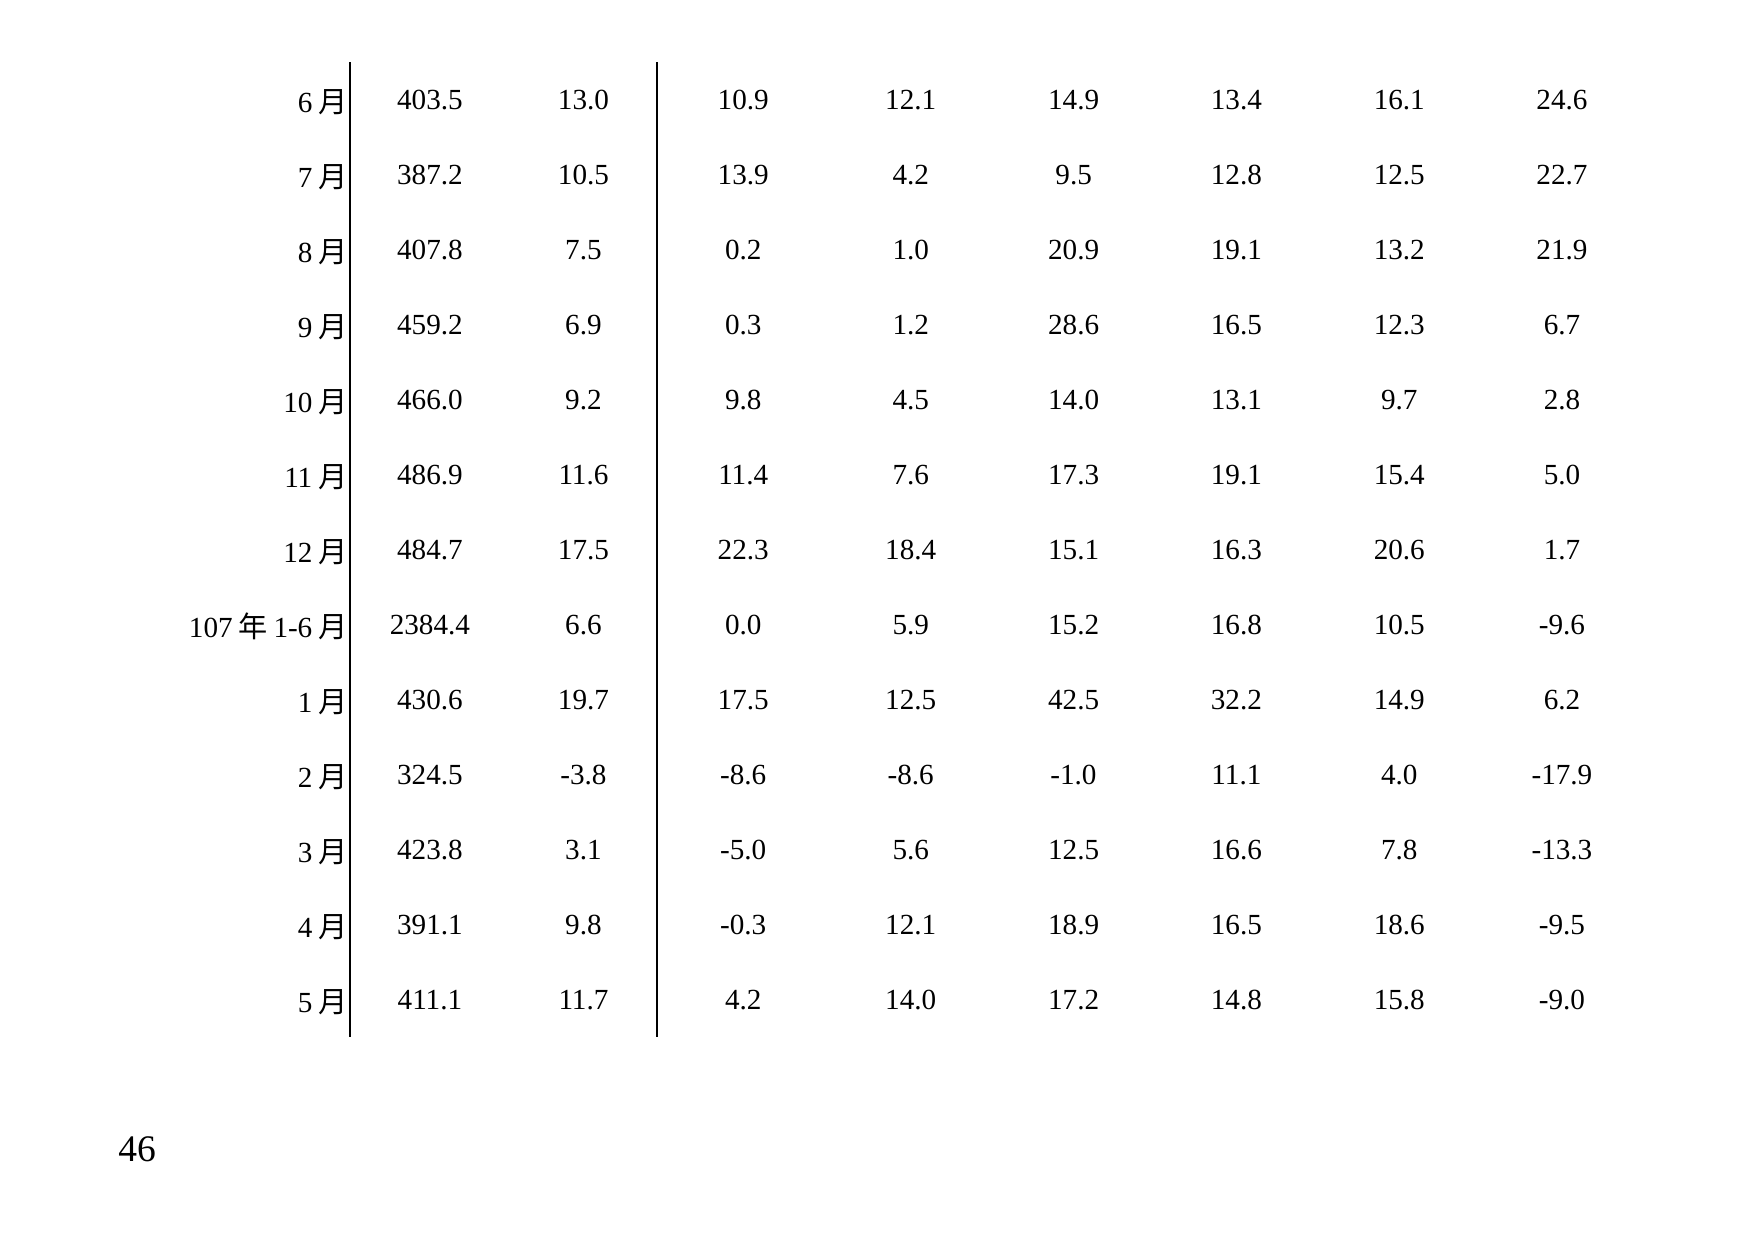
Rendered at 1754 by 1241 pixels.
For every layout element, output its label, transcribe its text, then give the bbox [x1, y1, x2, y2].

table_cell 411.1 [351, 962, 509, 1037]
table_cell 14.9 [992, 62, 1155, 137]
table_cell 18.9 [992, 887, 1155, 962]
table_cell 42.5 [992, 662, 1155, 737]
table_cell 10.5 [1318, 587, 1480, 662]
table_cell 13.1 [1155, 362, 1317, 437]
table_cell -13.3 [1480, 812, 1643, 887]
table_cell -9.0 [1480, 962, 1643, 1037]
table_cell 24.6 [1480, 62, 1643, 137]
table_cell 15.1 [992, 512, 1155, 587]
table_cell 18.6 [1318, 887, 1480, 962]
table_cell 10.9 [658, 62, 829, 137]
table_cell 387.2 [351, 137, 509, 212]
table_cell 2384.4 [351, 587, 509, 662]
table_cell -9.5 [1480, 887, 1643, 962]
table_cell 407.8 [351, 212, 509, 287]
table_cell 19.7 [509, 662, 656, 737]
table_cell 7月 [111, 137, 349, 212]
table_cell 9月 [111, 287, 349, 362]
table_cell 2月 [111, 737, 349, 812]
table_cell 0.0 [658, 587, 829, 662]
table_cell 9.7 [1318, 362, 1480, 437]
table_cell 20.6 [1318, 512, 1480, 587]
table_cell 9.2 [509, 362, 656, 437]
table_cell 4.5 [829, 362, 992, 437]
table_cell 16.5 [1155, 287, 1317, 362]
table_cell 16.8 [1155, 587, 1317, 662]
table_cell 12.5 [992, 812, 1155, 887]
table_cell 14.9 [1318, 662, 1480, 737]
table_cell 6.9 [509, 287, 656, 362]
table_cell 466.0 [351, 362, 509, 437]
table_cell 9.8 [509, 887, 656, 962]
table_cell 11月 [111, 437, 349, 512]
table_cell 1.7 [1480, 512, 1643, 587]
table_cell 5.9 [829, 587, 992, 662]
table_cell 12.5 [1318, 137, 1480, 212]
table_cell 13.4 [1155, 62, 1317, 137]
table_cell 107年1-6月 [111, 587, 349, 662]
table_cell 12月 [111, 512, 349, 587]
table_cell 16.5 [1155, 887, 1317, 962]
table_cell 430.6 [351, 662, 509, 737]
table_cell 18.4 [829, 512, 992, 587]
table_cell 403.5 [351, 62, 509, 137]
table_cell -8.6 [658, 737, 829, 812]
table_cell 14.8 [1155, 962, 1317, 1037]
table_cell 1月 [111, 662, 349, 737]
table_cell 459.2 [351, 287, 509, 362]
table_cell 423.8 [351, 812, 509, 887]
table_cell 17.5 [658, 662, 829, 737]
table_cell 12.1 [829, 62, 992, 137]
table_cell 14.0 [829, 962, 992, 1037]
table_cell 17.3 [992, 437, 1155, 512]
table_cell 16.6 [1155, 812, 1317, 887]
table_cell 15.8 [1318, 962, 1480, 1037]
table_cell 19.1 [1155, 437, 1317, 512]
table_cell 4.2 [658, 962, 829, 1037]
table_cell -9.6 [1480, 587, 1643, 662]
table_cell 11.4 [658, 437, 829, 512]
table_cell 5.6 [829, 812, 992, 887]
table_cell 0.3 [658, 287, 829, 362]
table_cell 13.9 [658, 137, 829, 212]
table_cell 5月 [111, 962, 349, 1037]
table_cell 13.0 [509, 62, 656, 137]
table_cell 11.6 [509, 437, 656, 512]
table_cell 12.5 [829, 662, 992, 737]
table_cell 20.9 [992, 212, 1155, 287]
table_cell 15.2 [992, 587, 1155, 662]
table_cell 1.2 [829, 287, 992, 362]
table_cell 12.3 [1318, 287, 1480, 362]
table_cell -1.0 [992, 737, 1155, 812]
table_cell 3.1 [509, 812, 656, 887]
table_cell -8.6 [829, 737, 992, 812]
table_cell 4月 [111, 887, 349, 962]
table_cell 10月 [111, 362, 349, 437]
table_cell 4.2 [829, 137, 992, 212]
table_cell 4.0 [1318, 737, 1480, 812]
table_cell 21.9 [1480, 212, 1643, 287]
table_cell 2.8 [1480, 362, 1643, 437]
table_cell -17.9 [1480, 737, 1643, 812]
table_cell 22.7 [1480, 137, 1643, 212]
table_cell 9.8 [658, 362, 829, 437]
table_cell 10.5 [509, 137, 656, 212]
table_cell 324.5 [351, 737, 509, 812]
table_cell 28.6 [992, 287, 1155, 362]
table_cell 19.1 [1155, 212, 1317, 287]
table_cell 11.7 [509, 962, 656, 1037]
table_cell 8月 [111, 212, 349, 287]
table_cell 0.2 [658, 212, 829, 287]
table_cell 13.2 [1318, 212, 1480, 287]
table_cell 6月 [111, 62, 349, 137]
table_cell 9.5 [992, 137, 1155, 212]
table_cell 391.1 [351, 887, 509, 962]
table_cell 7.5 [509, 212, 656, 287]
table_cell 32.2 [1155, 662, 1317, 737]
table_cell 12.8 [1155, 137, 1317, 212]
table_cell 6.7 [1480, 287, 1643, 362]
table_cell 11.1 [1155, 737, 1317, 812]
table_cell 15.4 [1318, 437, 1480, 512]
table_cell -3.8 [509, 737, 656, 812]
table_cell 14.0 [992, 362, 1155, 437]
table_cell 22.3 [658, 512, 829, 587]
table_cell 16.3 [1155, 512, 1317, 587]
table_cell 6.2 [1480, 662, 1643, 737]
table_cell 3月 [111, 812, 349, 887]
table_cell -0.3 [658, 887, 829, 962]
table_cell 16.1 [1318, 62, 1480, 137]
table_cell 484.7 [351, 512, 509, 587]
table_cell 12.1 [829, 887, 992, 962]
table_cell 17.2 [992, 962, 1155, 1037]
table_cell 7.8 [1318, 812, 1480, 887]
table_cell 17.5 [509, 512, 656, 587]
table_cell 7.6 [829, 437, 992, 512]
table_cell 6.6 [509, 587, 656, 662]
table_cell 5.0 [1480, 437, 1643, 512]
table_cell 1.0 [829, 212, 992, 287]
table_cell 486.9 [351, 437, 509, 512]
table_cell -5.0 [658, 812, 829, 887]
